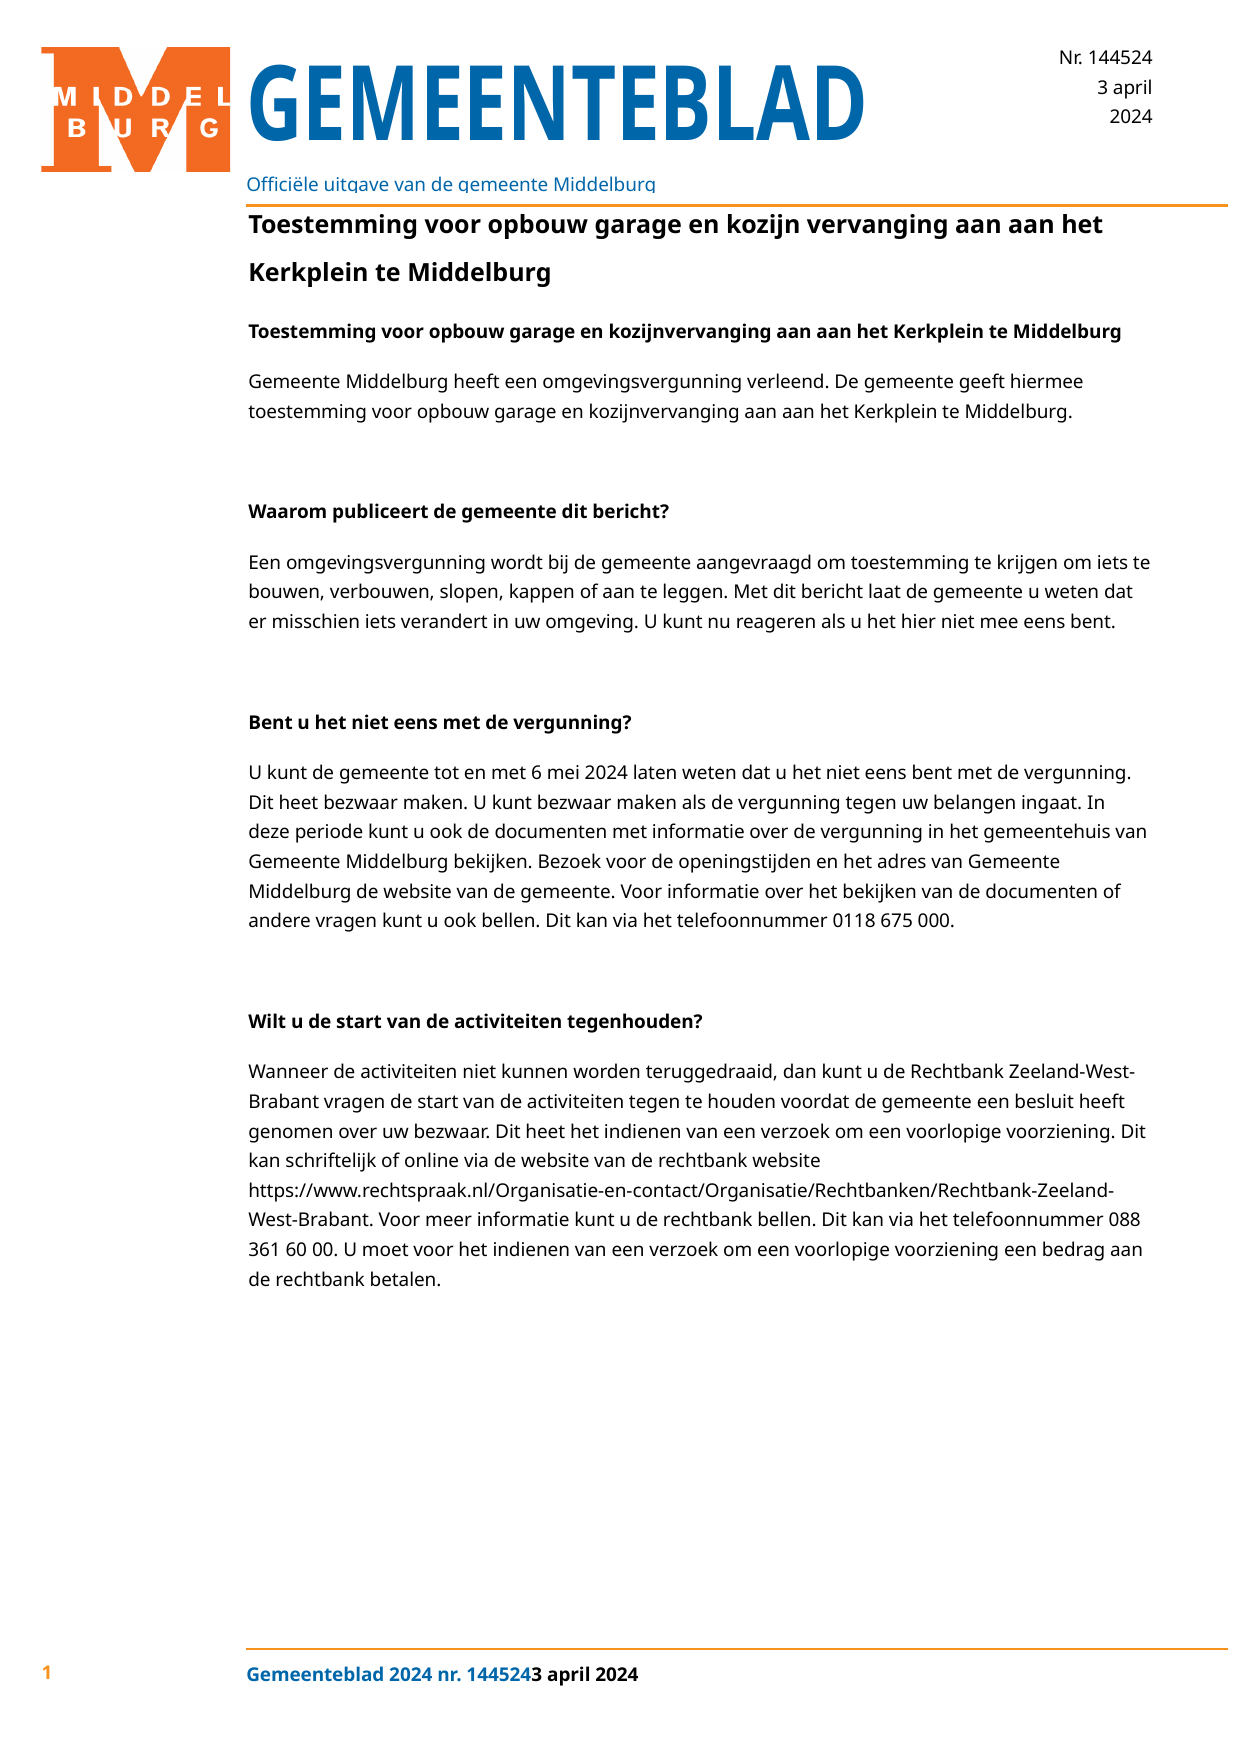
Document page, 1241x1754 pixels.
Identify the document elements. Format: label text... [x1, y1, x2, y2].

text Waarom publiceert de gemeente dit bericht? [248, 499, 1152, 524]
text Wilt u de start van de activiteiten tegenhouden? [248, 1008, 1152, 1034]
text Wanneer de activiteiten niet kunnen worden teruggedraaid, dan kunt u de Rechtbank Zeeland-West-Brabant vragen de start van de activiteiten tegen te houden voordat de gemeente een besluit heeft genomen over uw bezwaar. Dit heet het indienen van een verzoek om een voorlopige voorziening. Dit kan schriftelijk of online via de website van de rechtbank website https://www.rechtspraak.nl/Organisatie-en-contact/Organisatie/Rechtbanken/Rechtbank-Zeeland-West-Brabant. Voor meer informatie kunt u de rechtbank bellen. Dit kan via het telefoonnummer 088 361 60 00. U moet voor het indienen van een verzoek om een voorlopige voorziening een bedrag aan de rechtbank betalen. [248, 1059, 1152, 1292]
text U kunt de gemeente tot en met 6 mei 2024 laten weten dat u het niet eens bent met de vergunning. Dit heet bezwaar maken. U kunt bezwaar maken als de vergunning tegen uw belangen ingaat. In deze periode kunt u ook de documenten met informatie over de vergunning in het gemeentehuis van Gemeente Middelburg bekijken. Bezoek voor de openingstijden en het adres van Gemeente Middelburg de website van de gemeente. Voor informatie over het bekijken van de documenten of andere vragen kunt u ook bellen. Dit kan via het telefoonnummer 0118 675 000. [248, 759, 1152, 933]
text Gemeente Middelburg heeft een omgevingsvergunning verleend. De gemeente geeft hiermee toestemming voor opbouw garage en kozijnvervanging aan aan het Kerkplein te Middelburg. [248, 368, 1152, 424]
text Toestemming voor opbouw garage en kozijn vervanging aan aan het Kerkplein te Middelburg [248, 207, 1152, 288]
picture [41, 47, 231, 172]
text Toestemming voor opbouw garage en kozijnvervanging aan aan het Kerkplein te Middelburg [248, 318, 1152, 344]
text Bent u het niet eens met de vergunning? [248, 709, 1152, 735]
text Een omgevingsvergunning wordt bij de gemeente aangevraagd om toestemming te krijgen om iets te bouwen, verbouwen, slopen, kappen of aan te leggen. Met dit bericht laat de gemeente u weten dat er misschien iets verandert in uw omgeving. U kunt nu reageren als u het hier niet mee eens bent. [248, 549, 1152, 634]
